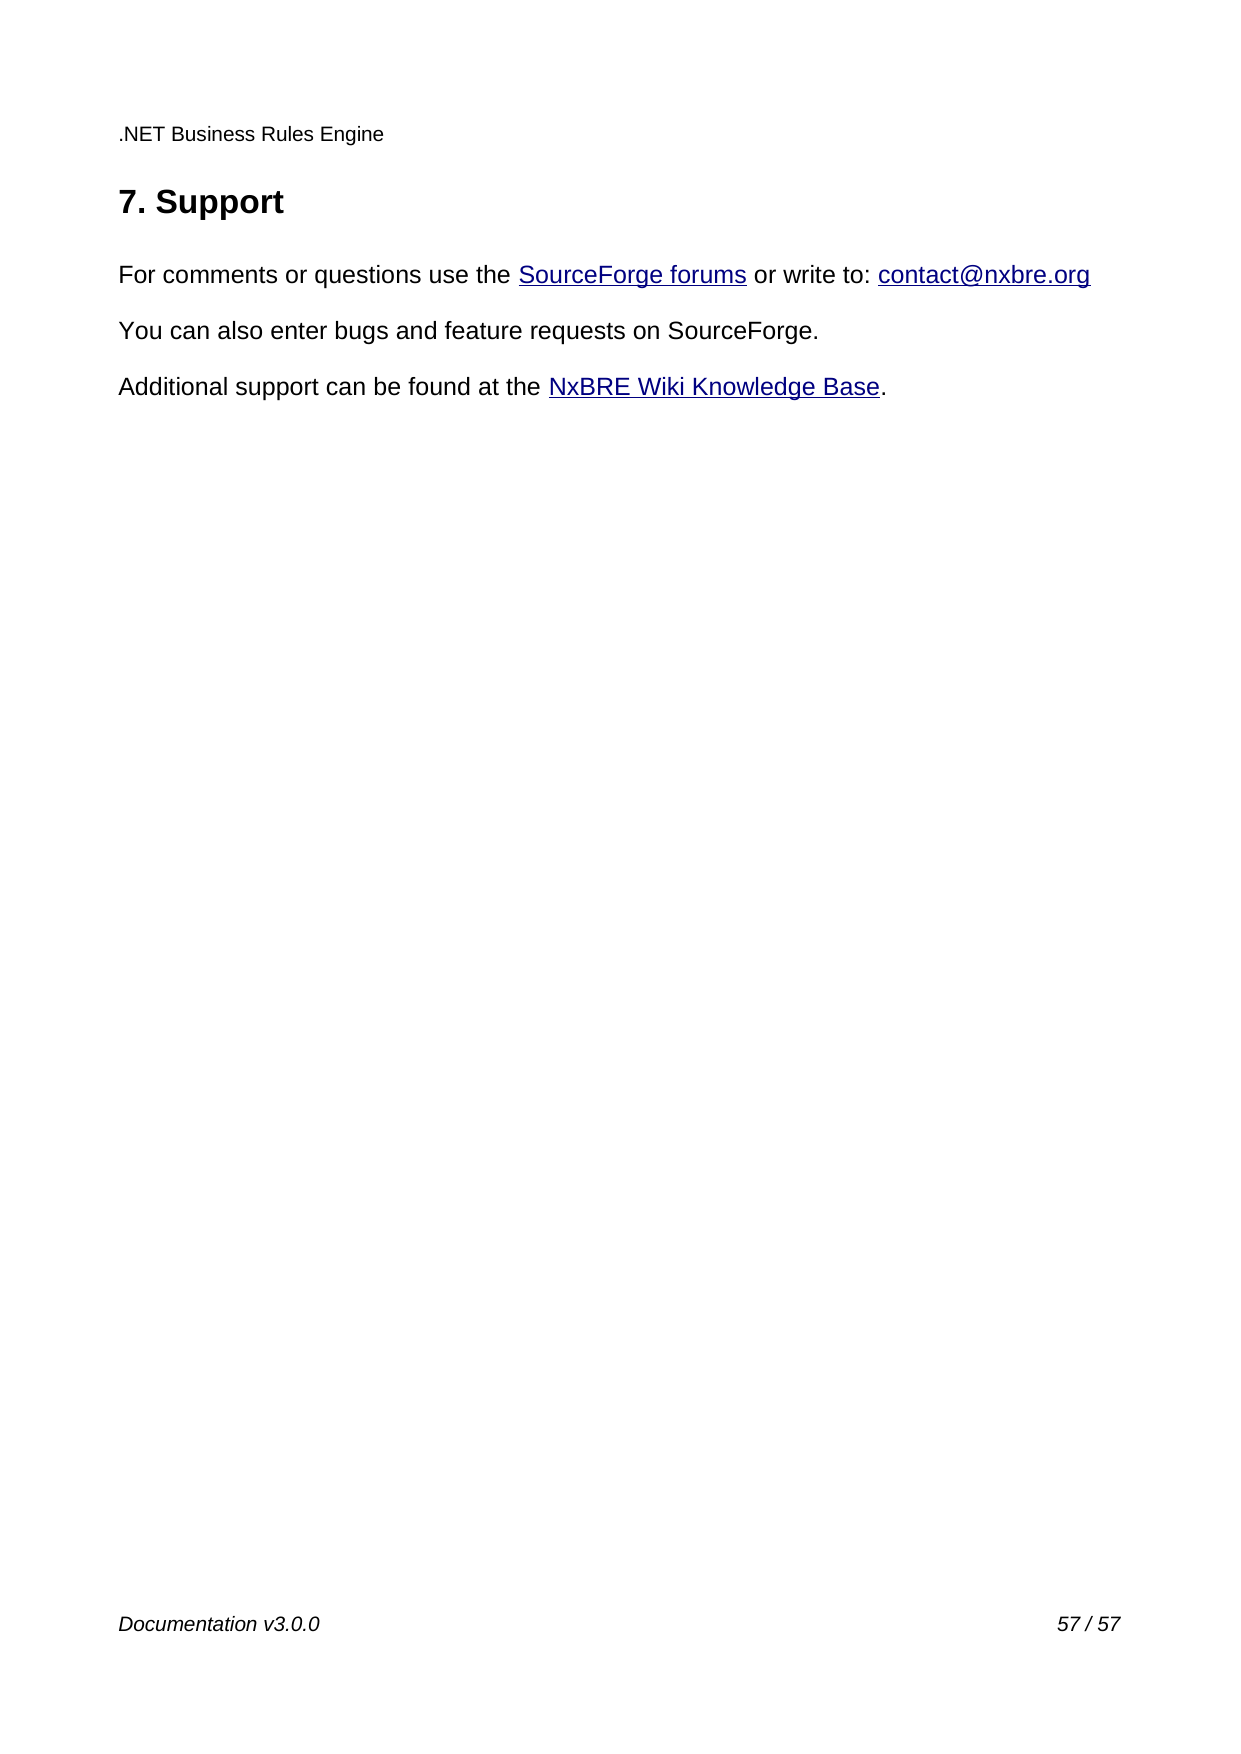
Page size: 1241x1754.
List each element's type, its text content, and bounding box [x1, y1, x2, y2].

subtitle Support [118, 183, 1124, 220]
text Additional support can be found at the NxBRE Wiki Knowledge Base. [118, 373, 1124, 401]
text You can also enter bugs and feature requests on SourceForge. [118, 317, 1124, 345]
text For comments or questions use the SourceForge forums or write to: contact@nxbre.org [118, 261, 1124, 289]
